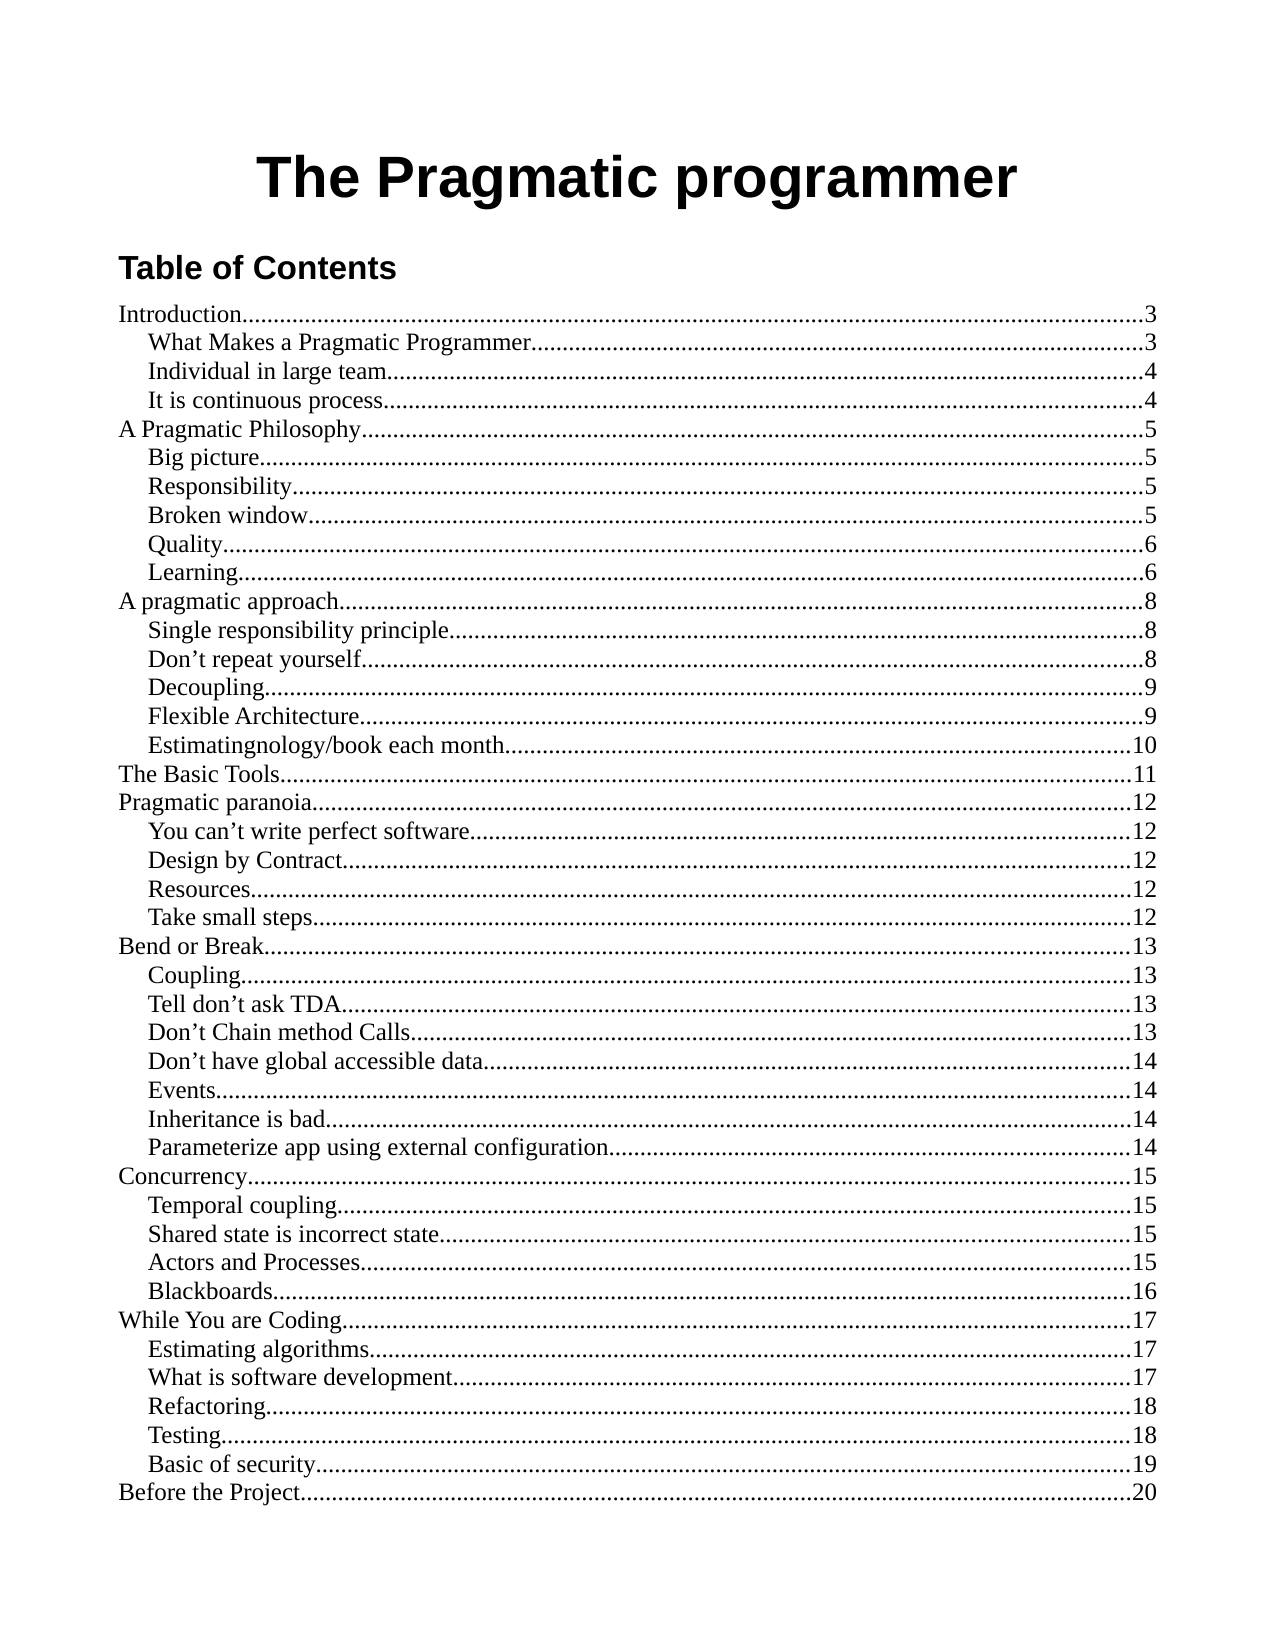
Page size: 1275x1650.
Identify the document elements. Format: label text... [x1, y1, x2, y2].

text Responsibility 5 [148, 471, 1157, 500]
text Before the Project 20 [118, 1477, 1157, 1506]
text Quality 6 [148, 529, 1157, 557]
text What is software development 17 [148, 1362, 1157, 1391]
text Inheritance is bad 14 [148, 1104, 1157, 1132]
text Coupling 13 [148, 960, 1157, 989]
text Decoupling 9 [148, 672, 1157, 701]
text Tell don’t ask TDA 13 [148, 989, 1157, 1017]
text A pragmatic approach 8 [118, 586, 1157, 615]
text Shared state is incorrect state 15 [148, 1219, 1157, 1247]
text While You are Coding 17 [118, 1305, 1157, 1334]
text Individual in large team 4 [148, 356, 1157, 385]
text Flexible Architecture 9 [148, 701, 1157, 730]
text Temporal coupling 15 [148, 1190, 1157, 1219]
text Pragmatic paranoia 12 [118, 787, 1157, 816]
text Bend or Break 13 [118, 931, 1157, 960]
text What Makes a Pragmatic Programmer 3 [148, 327, 1157, 356]
text Design by Contract 12 [148, 845, 1157, 874]
text You can’t write perfect software 12 [148, 816, 1157, 845]
text The Basic Tools 11 [118, 759, 1157, 787]
subtitle Table of Contents [118, 248, 1157, 286]
text Testing 18 [148, 1420, 1157, 1449]
text Resources 12 [148, 874, 1157, 902]
text Events 14 [148, 1075, 1157, 1104]
text Concurrency 15 [118, 1161, 1157, 1190]
text Don’t Chain method Calls 13 [148, 1017, 1157, 1046]
text Learning 6 [148, 557, 1157, 586]
text A Pragmatic Philosophy 5 [118, 414, 1157, 442]
text Estimatingnology/book each month 10 [148, 730, 1157, 759]
title The Pragmatic programmer [118, 143, 1157, 210]
text Broken window 5 [148, 500, 1157, 529]
text Take small steps 12 [148, 902, 1157, 931]
text Introduction 3 [118, 299, 1157, 327]
text Blackboards 16 [148, 1276, 1157, 1305]
text Actors and Processes 15 [148, 1247, 1157, 1276]
text Don’t repeat yourself 8 [148, 644, 1157, 672]
text Parameterize app using external configuration. 14 [148, 1132, 1157, 1161]
text Single responsibility principle 8 [148, 615, 1157, 644]
text Refactoring 18 [148, 1391, 1157, 1420]
text Don’t have global accessible data 14 [148, 1046, 1157, 1075]
text Basic of security 19 [148, 1449, 1157, 1477]
text It is continuous process 4 [148, 385, 1157, 414]
text Estimating algorithms 17 [148, 1334, 1157, 1362]
text Big picture 5 [148, 442, 1157, 471]
